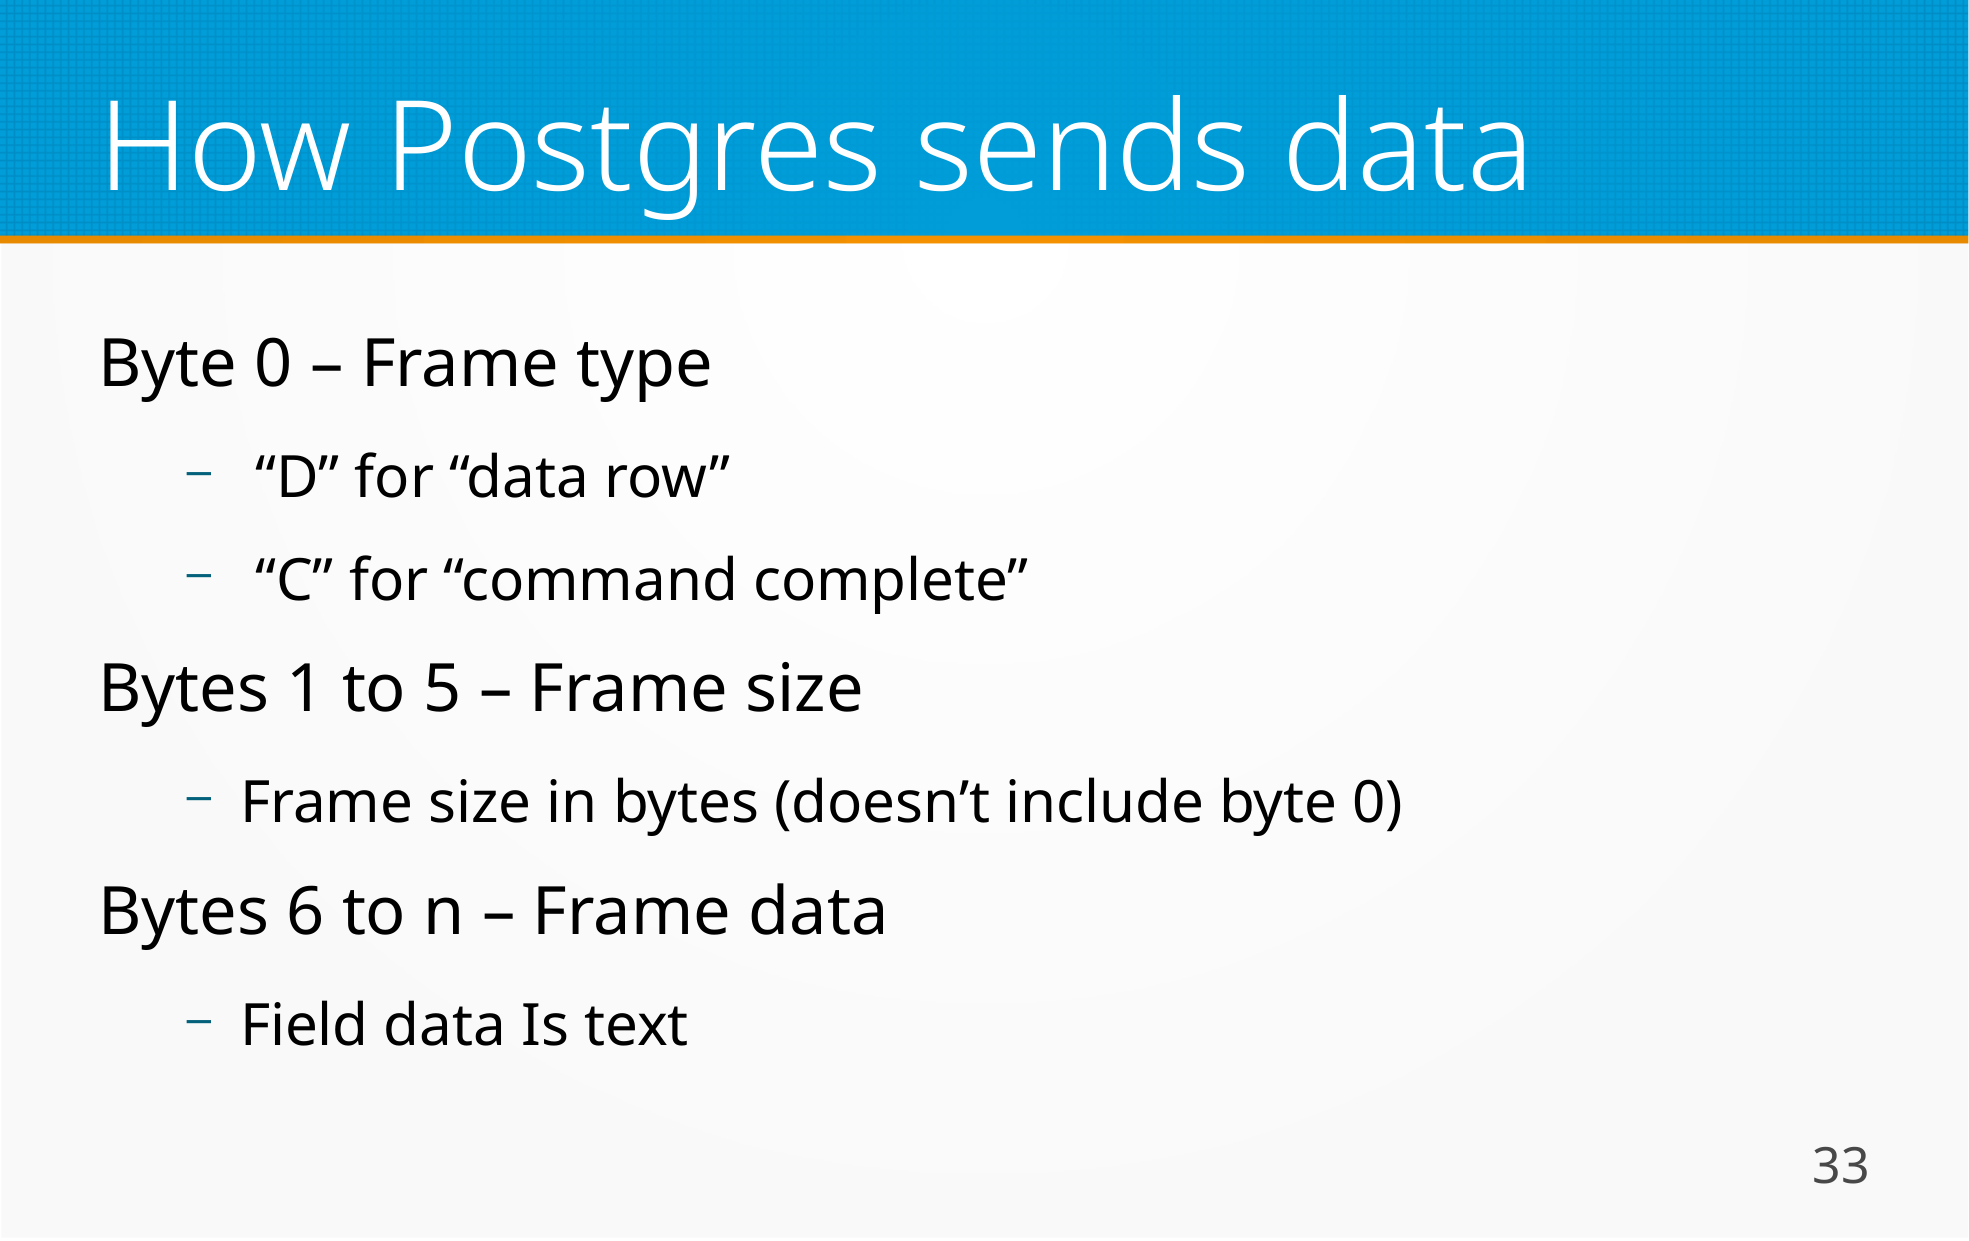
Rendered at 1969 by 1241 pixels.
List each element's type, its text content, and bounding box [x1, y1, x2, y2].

picture [0, 236, 1969, 1241]
title How Postgres sends data [98, 19, 1870, 227]
list Byte 0 – Frame type “D” for “data row” “C” for “command complete” Bytes 1 to 5 – Frame size Frame size in bytes (doesn’t include byte 0) Bytes 6 to n – Frame data Field data Is text [98, 315, 1861, 1081]
